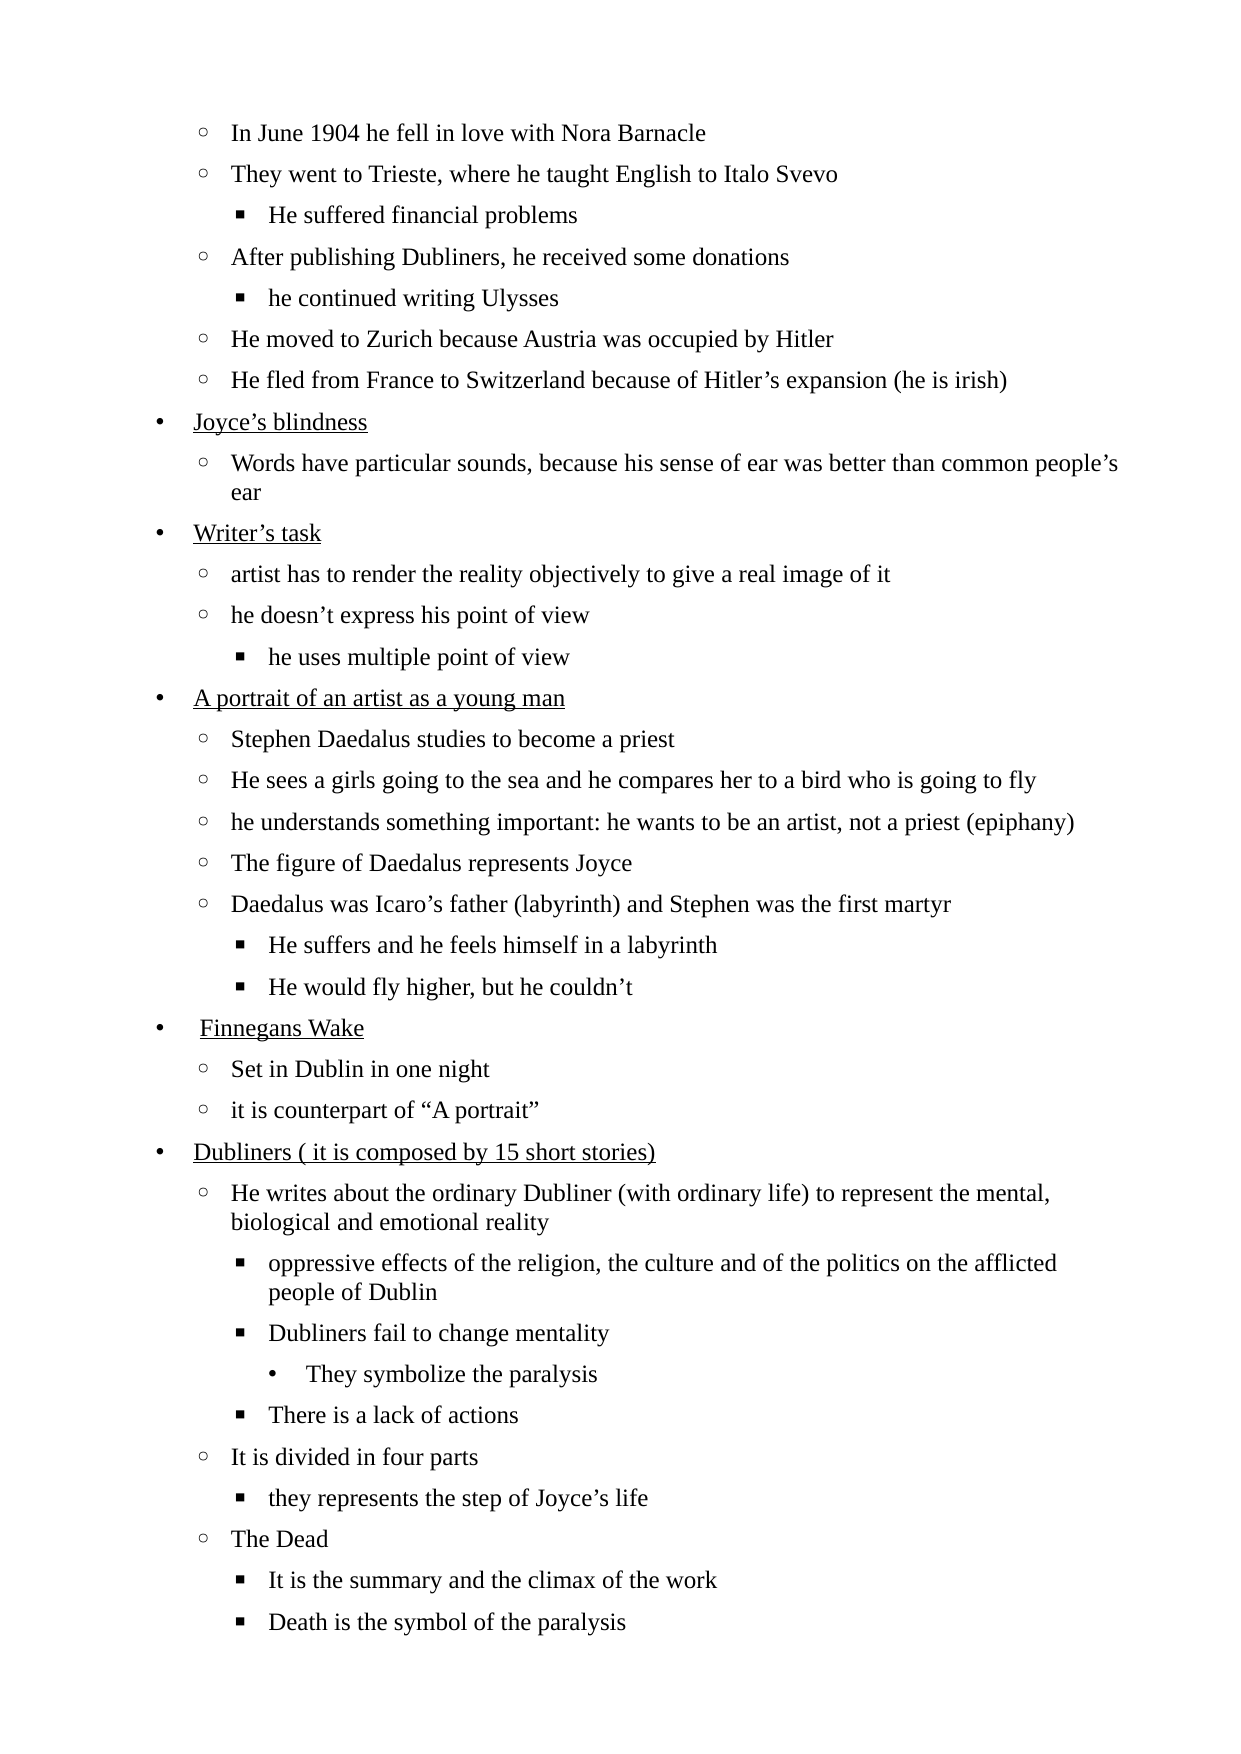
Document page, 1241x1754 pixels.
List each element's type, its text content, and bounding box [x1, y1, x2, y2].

list It is the summary and the climax of the work [231, 1566, 1122, 1594]
list The Dead [193, 1524, 1122, 1553]
list After publishing Dubliners, he received some donations [193, 242, 1122, 271]
list Stephen Daedalus studies to become a priest [193, 724, 1122, 753]
list He would fly higher, but he couldn’t [231, 972, 1122, 1001]
list It is divided in four parts [193, 1442, 1122, 1471]
list Dubliners ( it is composed by 15 short stories) [156, 1137, 1122, 1166]
list There is a lack of actions [231, 1401, 1122, 1429]
list He moved to Zurich because Austria was occupied by Hitler [193, 324, 1122, 353]
list He suffers and he feels himself in a labyrinth [231, 931, 1122, 959]
list Death is the symbol of the paralysis [231, 1607, 1122, 1636]
list artist has to render the reality objectively to give a real image of it [193, 559, 1122, 588]
list he understands something important: he wants to be an artist, not a priest (epiphany) [193, 807, 1122, 836]
list Finnegans Wake [156, 1013, 1122, 1042]
list He sees a girls going to the sea and he compares her to a bird who is going to fly [193, 766, 1122, 794]
list The figure of Daedalus represents Joyce [193, 848, 1122, 877]
list Words have particular sounds, because his sense of ear was better than common people’s ear [193, 448, 1122, 506]
list In June 1904 he fell in love with Nora Barnacle [193, 118, 1122, 147]
list Dubliners fail to change mentality [231, 1318, 1122, 1347]
list Joyce’s blindness [156, 407, 1122, 436]
list Daedalus was Icaro’s father (labyrinth) and Stephen was the first martyr [193, 889, 1122, 918]
list Writer’s task [156, 518, 1122, 547]
list it is counterpart of “A portrait” [193, 1096, 1122, 1124]
list They went to Trieste, where he taught English to Italo Svevo [193, 159, 1122, 188]
list He suffered financial problems [231, 201, 1122, 229]
list He writes about the ordinary Dubliner (with ordinary life) to represent the mental, biological and emotional reality [193, 1178, 1122, 1236]
list A portrait of an artist as a young man [156, 683, 1122, 712]
list he uses multiple point of view [231, 642, 1122, 671]
list oppressive effects of the religion, the culture and of the politics on the afflicted people of Dublin [231, 1248, 1122, 1306]
list Set in Dublin in one night [193, 1054, 1122, 1083]
list He fled from France to Switzerland because of Hitler’s expansion (he is irish) [193, 366, 1122, 394]
list They symbolize the paralysis [268, 1359, 1122, 1388]
list they represents the step of Joyce’s life [231, 1483, 1122, 1512]
list he doesn’t express his point of view [193, 601, 1122, 629]
list he continued writing Ulysses [231, 283, 1122, 312]
